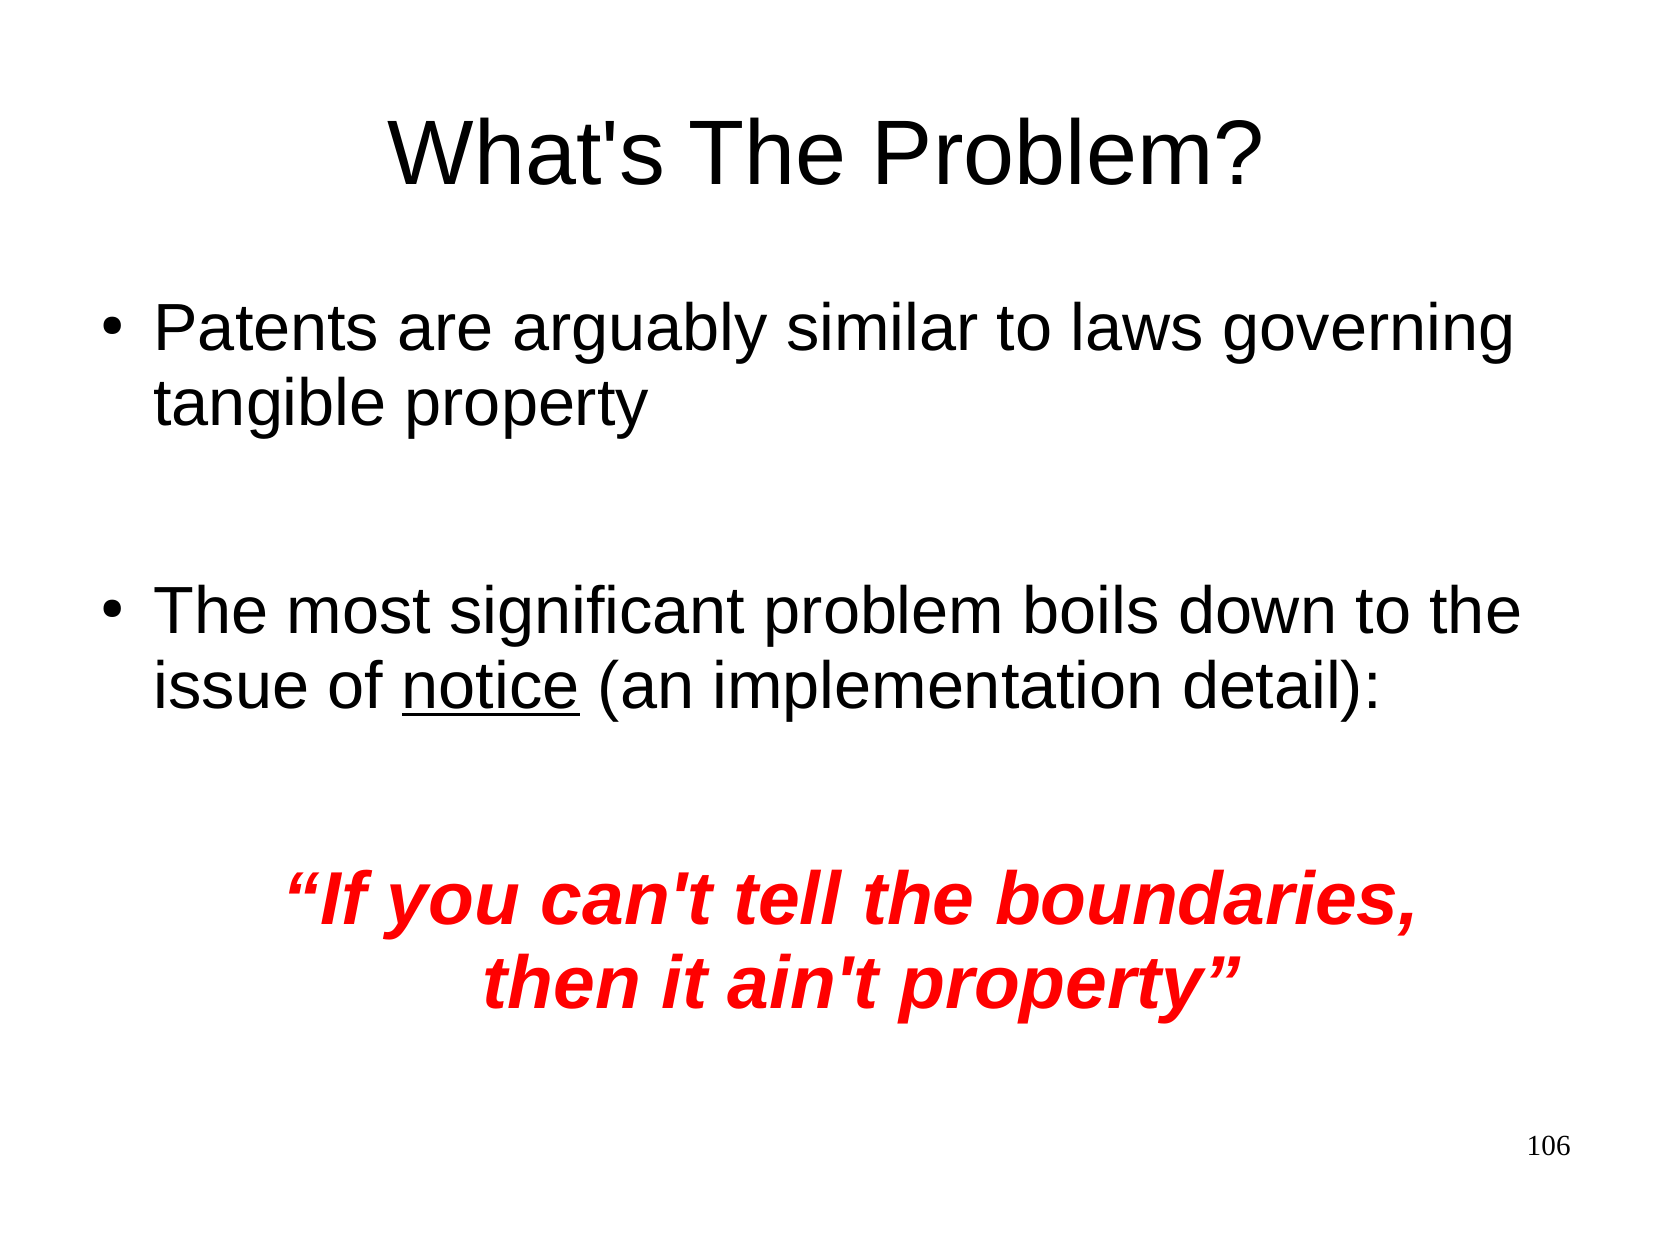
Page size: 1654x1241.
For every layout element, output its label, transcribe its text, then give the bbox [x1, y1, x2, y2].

list Patents are arguably similar to laws governing tangible property The most significant problem boils down to the issue of notice (an implementation detail): “If you can't tell the boundaries, then it ain't property” [82, 290, 1571, 1094]
title What's The Problem? [82, 56, 1571, 250]
